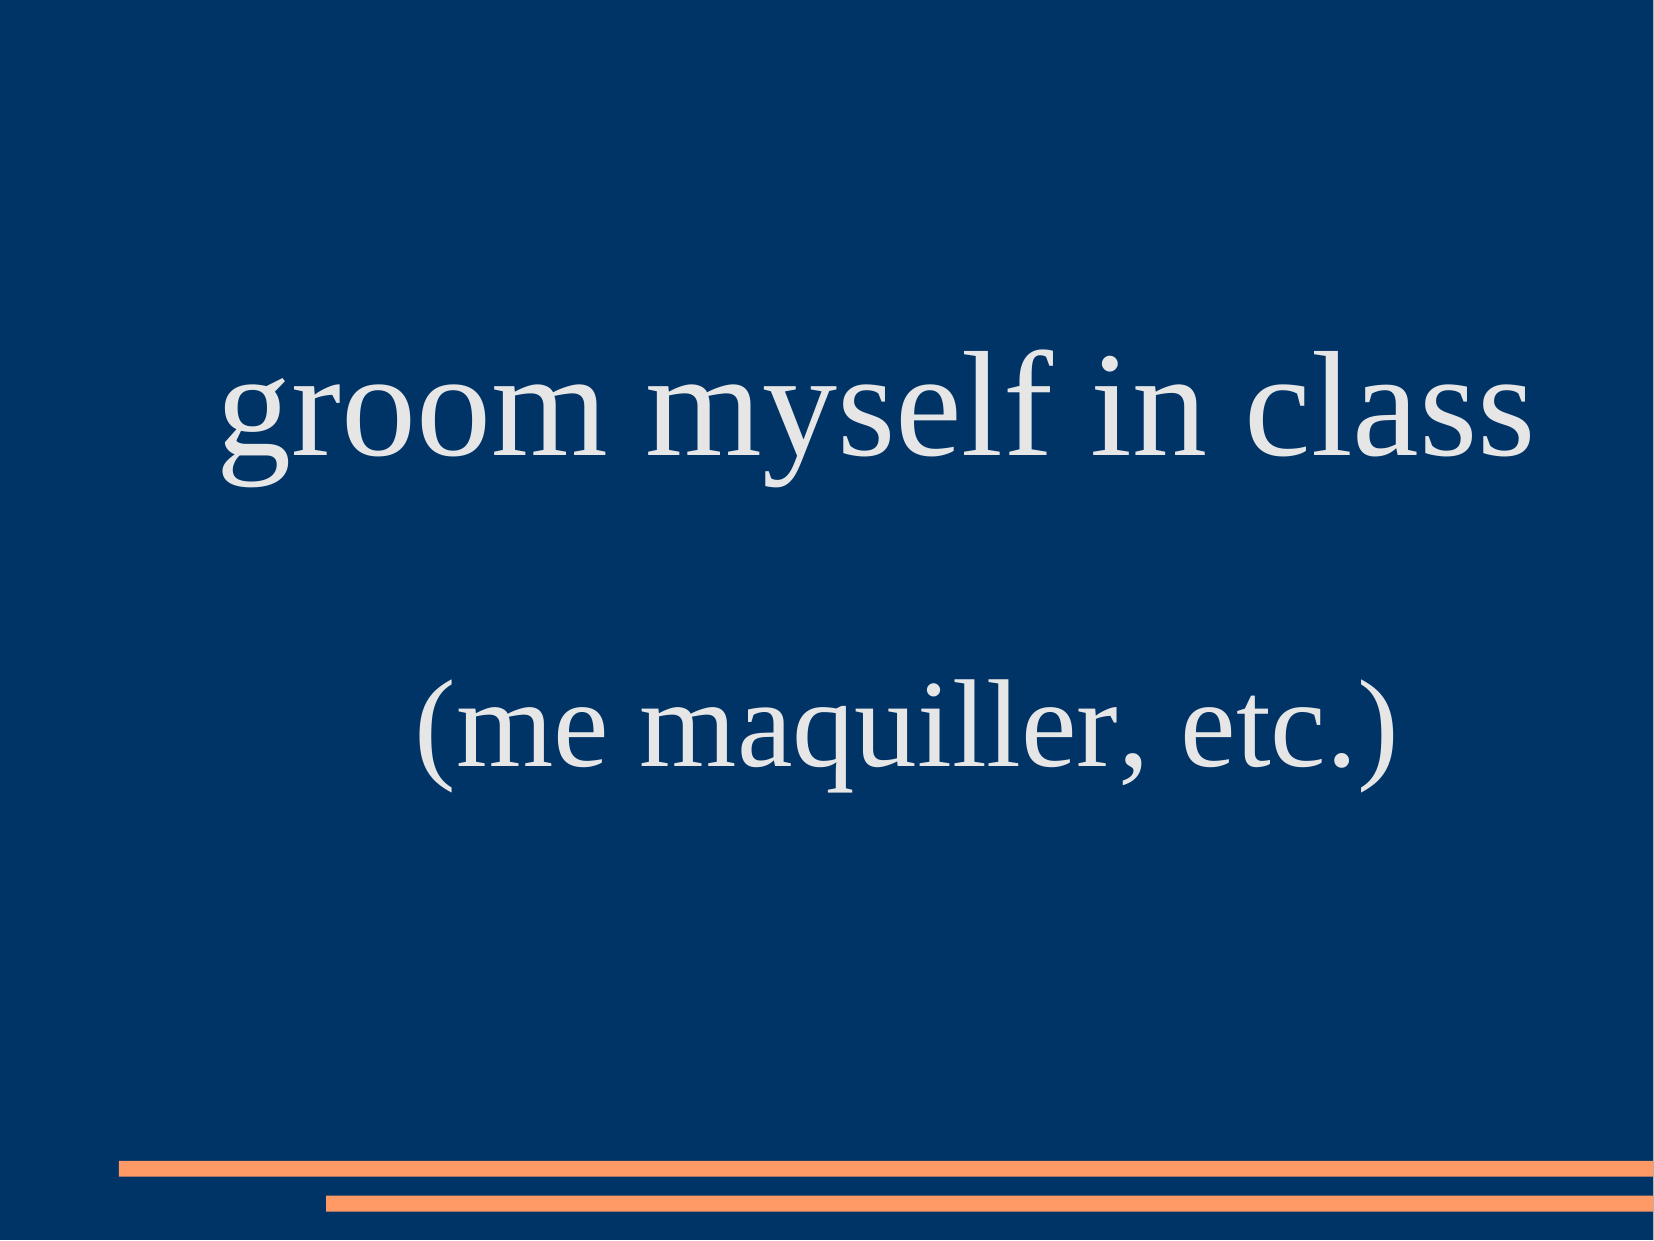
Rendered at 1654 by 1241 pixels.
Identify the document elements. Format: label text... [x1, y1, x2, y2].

list groom myself in class (me maquiller, etc.) [121, 322, 1561, 1132]
